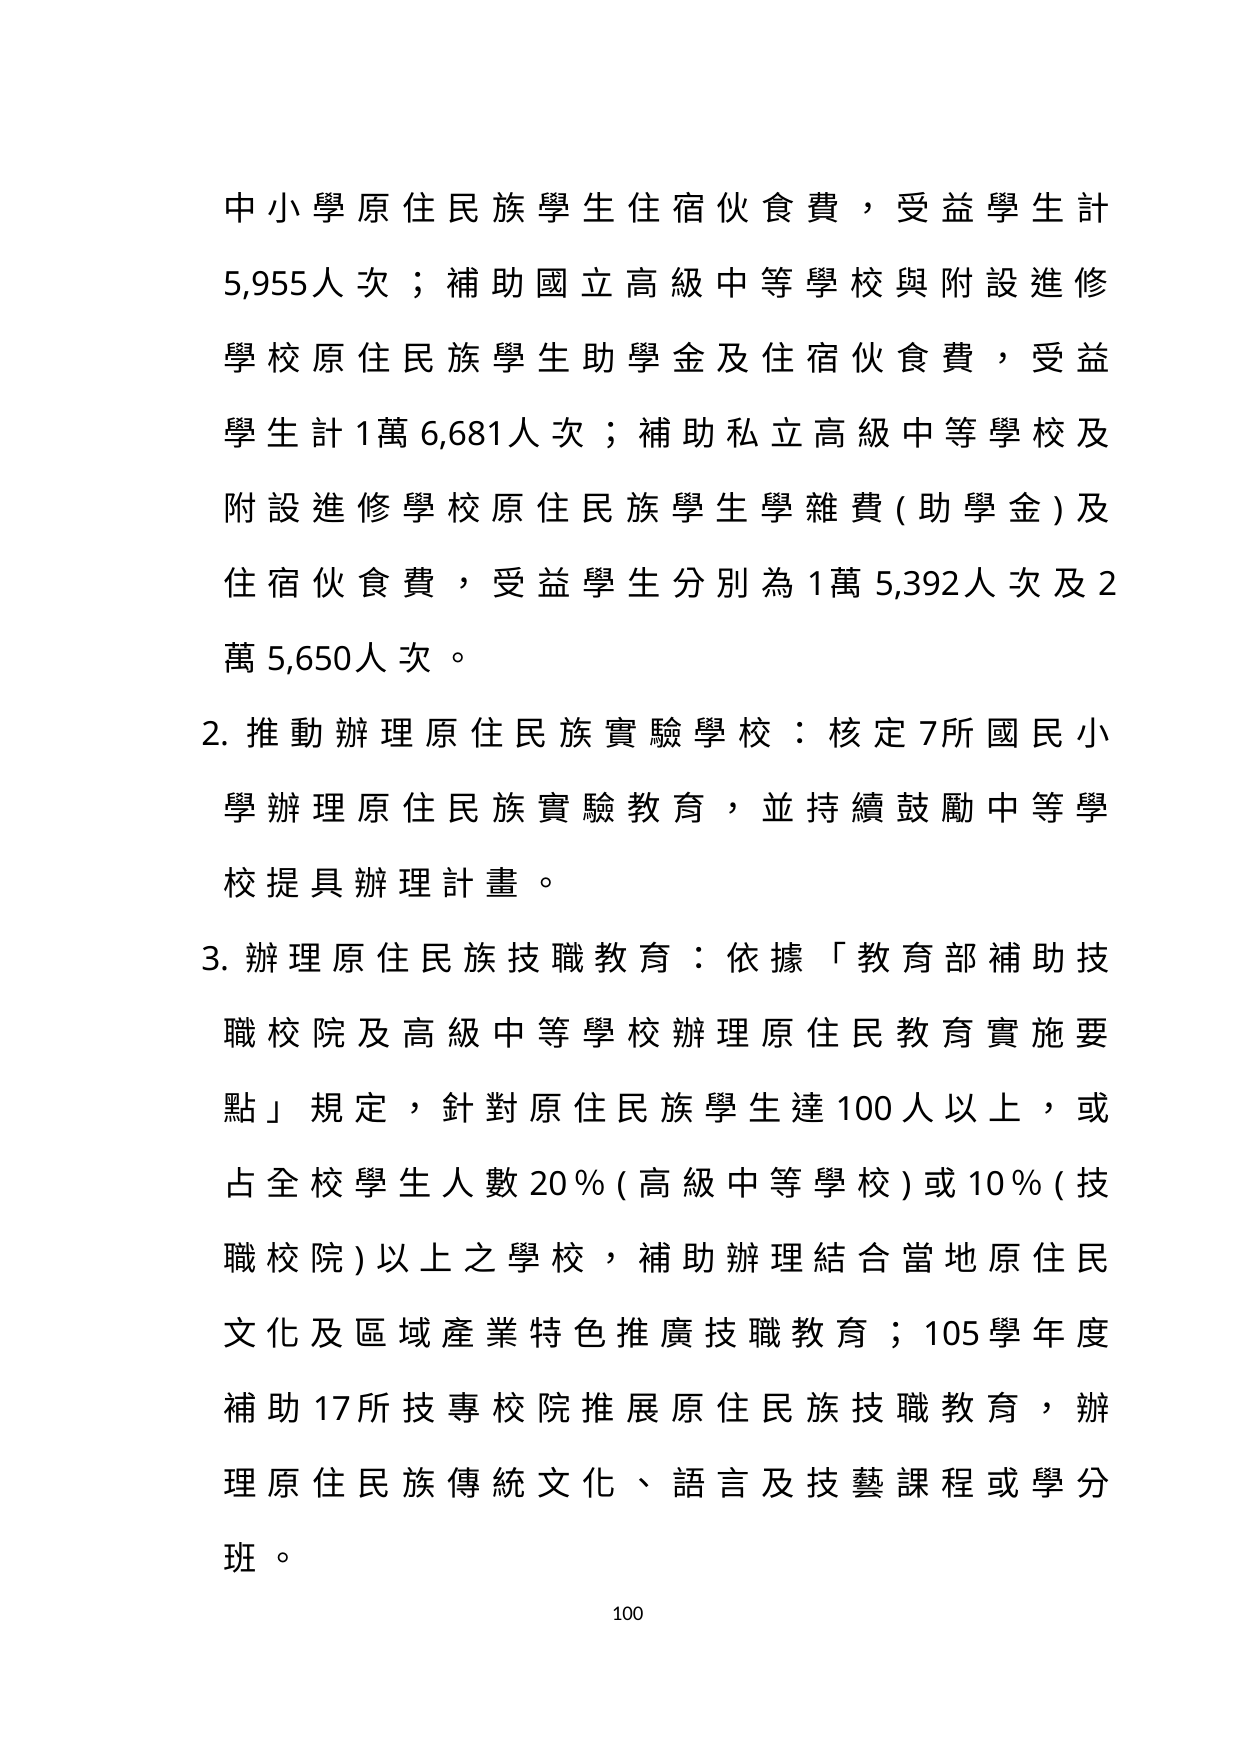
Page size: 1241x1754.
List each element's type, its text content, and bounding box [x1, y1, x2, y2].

text 3.辦理原住民族技職教育：依據「教育部補助技職校院及高級中等學校辦理原住民教育實施要點」規定，針對原住民族學生達100人以上，或占全校學生人數20％(高級中等學校)或10％(技職校院)以上之學校，補助辦理結合當地原住民文化及區域產業特色推廣技職教育；105學年度補助17所技專校院推展原住民族技職教育，辦理原住民族傳統文化、語言及技藝課程或學分班。 [180, 912, 1120, 1587]
text 中小學原住民族學生住宿伙食費，受益學生計5,955人次；補助國立高級中等學校與附設進修學校原住民族學生助學金及住宿伙食費，受益學生計1萬6,681人次；補助私立高級中等學校及附設進修學校原住民族學生學雜費(助學金)及住宿伙食費，受益學生分別為1萬5,392人次及2萬5,650人次。 [180, 162, 1120, 687]
text 2.推動辦理原住民族實驗學校：核定7所國民小學辦理原住民族實驗教育，並持續鼓勵中等學校提具辦理計畫。 [180, 687, 1120, 912]
